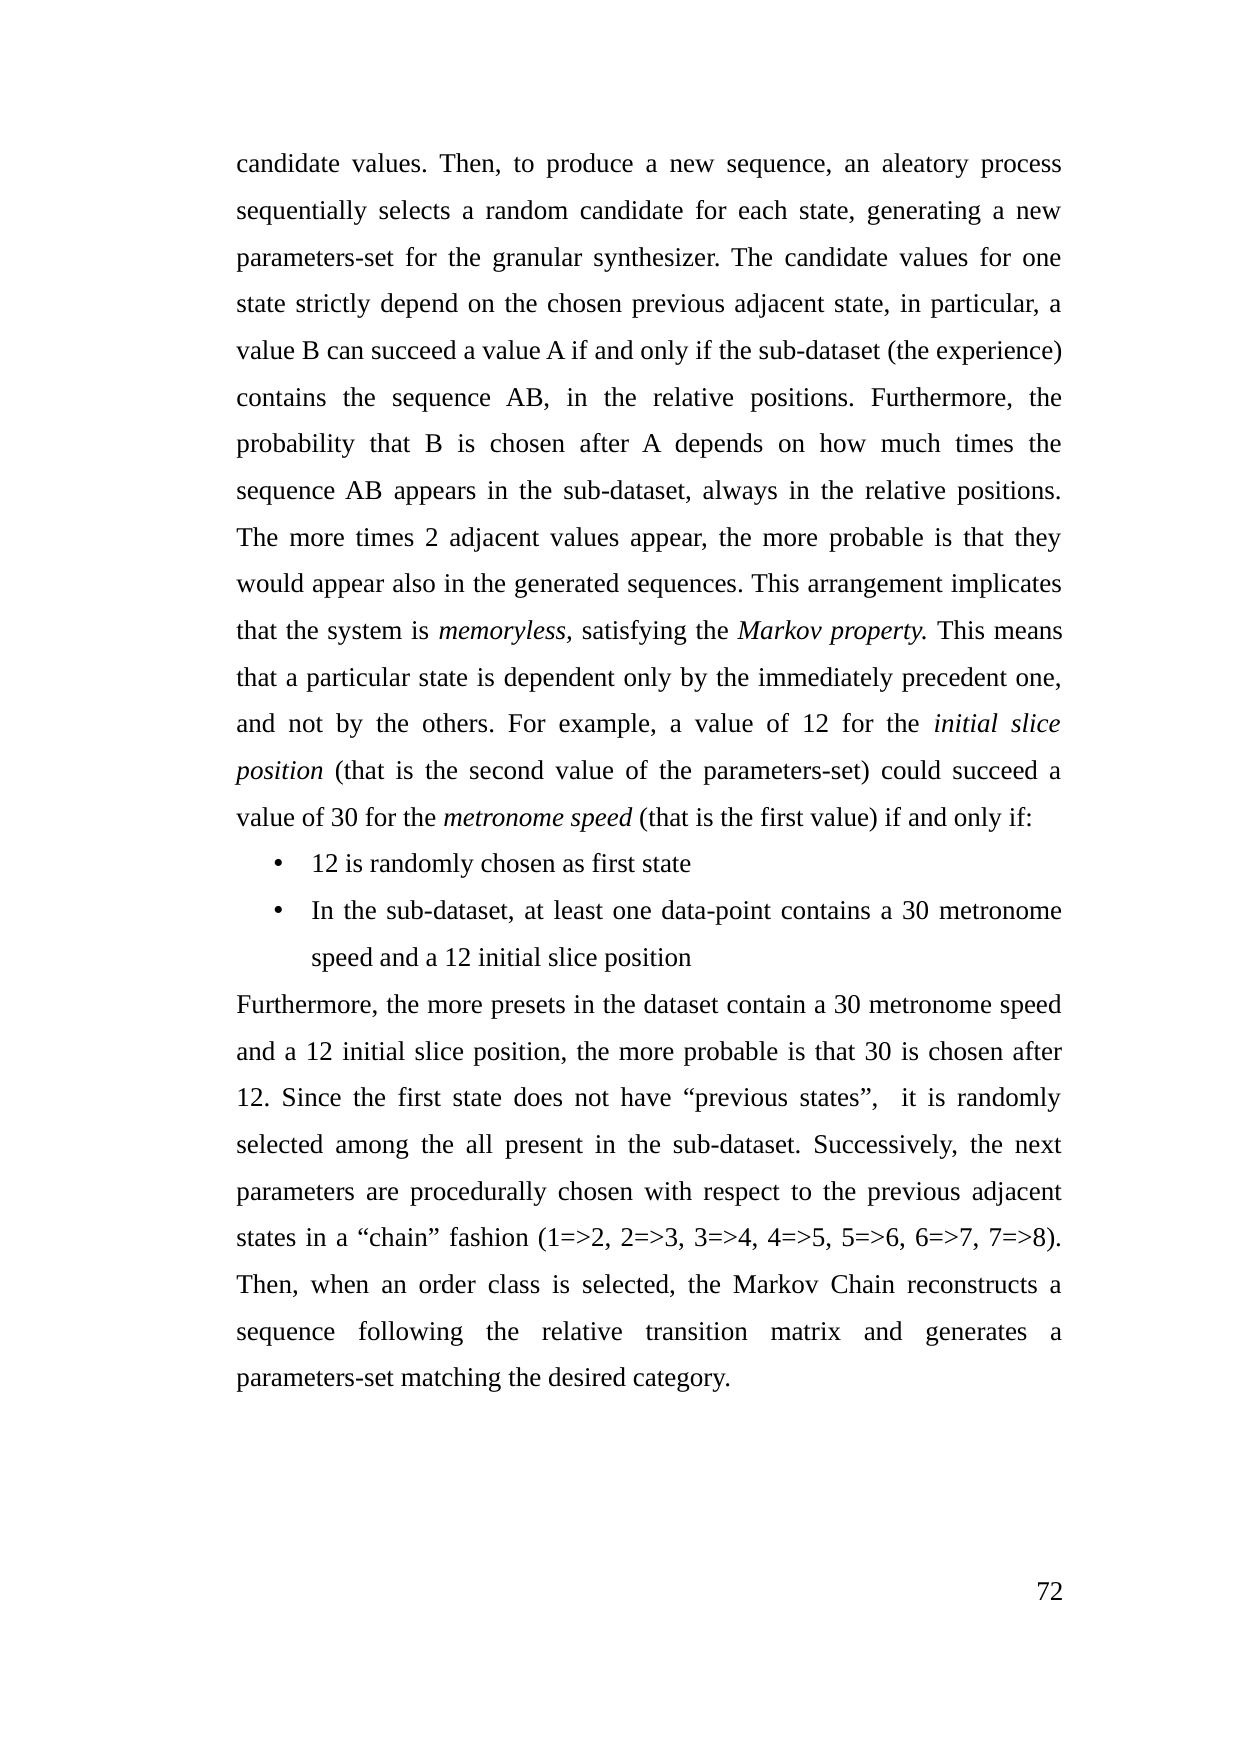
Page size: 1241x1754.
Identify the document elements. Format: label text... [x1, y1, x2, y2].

text Furthermore, the more presets in the dataset contain a 30 metronome speed and a 12 initial slice position, the more probable is that 30 is chosen after 12. Since the first state does not have “previous states”, it is randomly selected among the all present in the sub-dataset. Successively, the next parameters are procedurally chosen with respect to the previous adjacent states in a “chain” fashion (1=>2, 2=>3, 3=>4, 4=>5, 5=>6, 6=>7, 7=>8). Then, when an order class is selected, the Markov Chain reconstructs a sequence following the relative transition matrix and generates a parameters-set matching the desired category. [236, 988, 1063, 1392]
list 12 is randomly chosen as first state [274, 848, 1063, 879]
list In the sub-dataset, at least one data-point contains a 30 metronome speed and a 12 initial slice position [274, 894, 1063, 972]
text candidate values. Then, to produce a new sequence, an aleatory process sequentially selects a random candidate for each state, generating a new parameters-set for the granular synthesizer. The candidate values for one state strictly depend on the chosen previous adjacent state, in particular, a value B can succeed a value A if and only if the sub-dataset (the experience) contains the sequence AB, in the relative positions. Furthermore, the probability that B is chosen after A depends on how much times the sequence AB appears in the sub-dataset, always in the relative positions. The more times 2 adjacent values appear, the more probable is that they would appear also in the generated sequences. This arrangement implicates that the system is memoryless, satisfying the Markov property. This means that a particular state is dependent only by the immediately precedent one, and not by the others. For example, a value of 12 for the initial slice position (that is the second value of the parameters-set) could succeed a value of 30 for the metronome speed (that is the first value) if and only if: [236, 148, 1063, 832]
